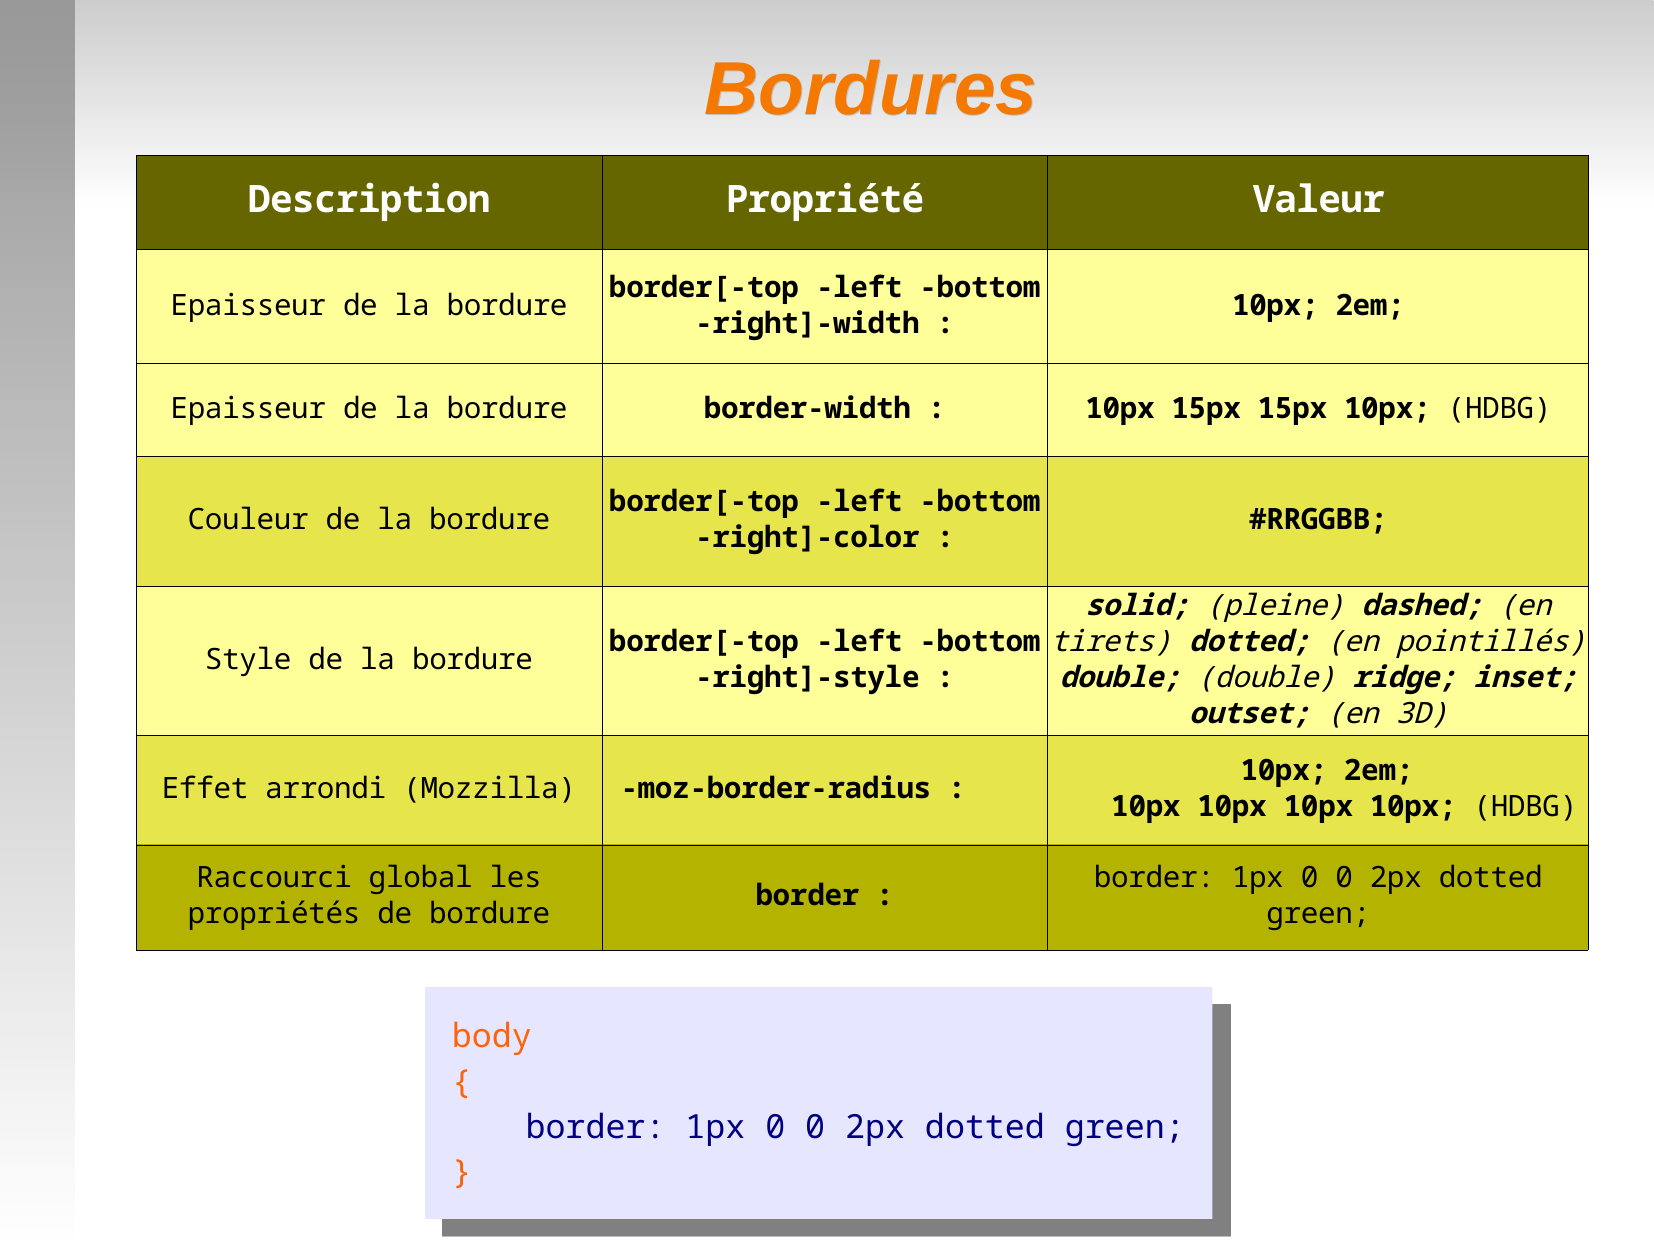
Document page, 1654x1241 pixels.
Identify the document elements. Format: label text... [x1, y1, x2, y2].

title Bordures [88, 0, 1654, 178]
text_box body { border: 1px 0 0 2px dotted green; } [425, 987, 1213, 1193]
chart [134, 153, 1654, 1009]
